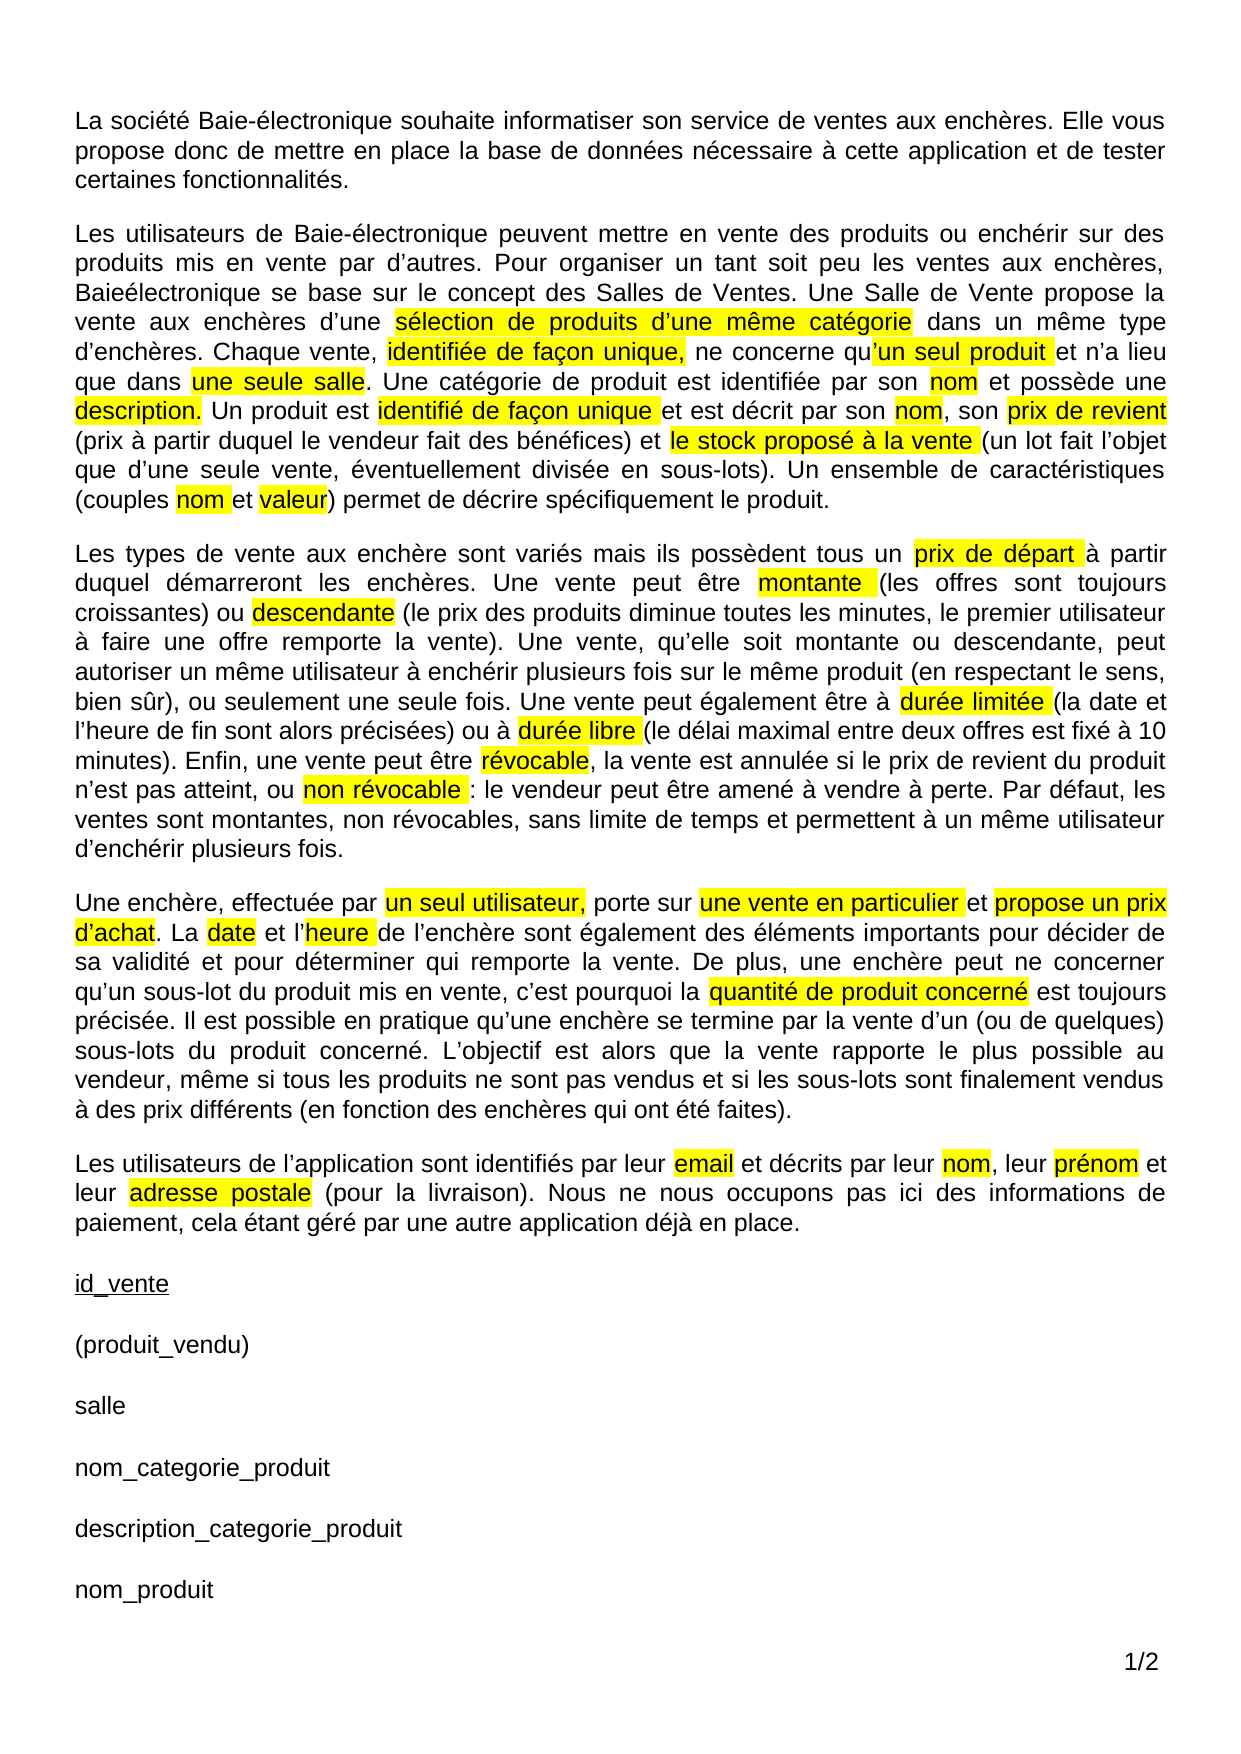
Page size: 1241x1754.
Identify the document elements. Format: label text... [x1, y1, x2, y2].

text description_categorie_produit [74, 1514, 1167, 1542]
text Les utilisateurs de l’application sont identifiés par leur email et décrits par leur nom, leur prénom et leur adresse postale (pour la livraison). Nous ne nous occupons pas ici des informations de paiement, cela étant géré par une autre application déjà en place. [74, 1149, 1167, 1237]
text (produit_vendu) [74, 1330, 1167, 1359]
text Les types de vente aux enchère sont variés mais ils possèdent tous un prix de départ à partir duquel démarreront les enchères. Une vente peut être montante (les offres sont toujours croissantes) ou descendante (le prix des produits diminue toutes les minutes, le premier utilisateur à faire une offre remporte la vente). Une vente, qu’elle soit montante ou descendante, peut autoriser un même utilisateur à enchérir plusieurs fois sur le même produit (en respectant le sens, bien sûr), ou seulement une seule fois. Une vente peut également être à durée limitée (la date et l’heure de fin sont alors précisées) ou à durée libre (le délai maximal entre deux offres est fixé à 10 minutes). Enfin, une vente peut être révocable, la vente est annulée si le prix de revient du produit n’est pas atteint, ou non révocable : le vendeur peut être amené à vendre à perte. Par défaut, les ventes sont montantes, non révocables, sans limite de temps et permettent à un même utilisateur d’enchérir plusieurs fois. [74, 538, 1167, 863]
text La société Baie-électronique souhaite informatiser son service de ventes aux enchères. Elle vous propose donc de mettre en place la base de données nécessaire à cette application et de tester certaines fonctionnalités. [74, 106, 1167, 194]
text salle [74, 1391, 1167, 1420]
text Une enchère, effectuée par un seul utilisateur, porte sur une vente en particulier et propose un prix d’achat. La date et l’heure de l’enchère sont également des éléments importants pour décider de sa validité et pour déterminer qui remporte la vente. De plus, une enchère peut ne concerner qu’un sous-lot du produit mis en vente, c’est pourquoi la quantité de produit concerné est toujours précisée. Il est possible en pratique qu’une enchère se termine par la vente d’un (ou de quelques) sous-lots du produit concerné. L’objectif est alors que la vente rapporte le plus possible au vendeur, même si tous les produits ne sont pas vendus et si les sous-lots sont finalement vendus à des prix différents (en fonction des enchères qui ont été faites). [74, 888, 1167, 1124]
text Les utilisateurs de Baie-électronique peuvent mettre en vente des produits ou enchérir sur des produits mis en vente par d’autres. Pour organiser un tant soit peu les ventes aux enchères, Baieélectronique se base sur le concept des Salles de Ventes. Une Salle de Vente propose la vente aux enchères d’une sélection de produits d’une même catégorie dans un même type d’enchères. Chaque vente, identifiée de façon unique, ne concerne qu’un seul produit et n’a lieu que dans une seule salle. Une catégorie de produit est identifiée par son nom et possède une description. Un produit est identifié de façon unique et est décrit par son nom, son prix de revient (prix à partir duquel le vendeur fait des bénéfices) et le stock proposé à la vente (un lot fait l’objet que d’une seule vente, éventuellement divisée en sous-lots). Un ensemble de caractéristiques (couples nom et valeur) permet de décrire spécifiquement le produit. [74, 219, 1167, 514]
text id_vente [74, 1269, 1167, 1298]
text nom_categorie_produit [74, 1452, 1167, 1481]
text nom_produit [74, 1575, 1167, 1603]
